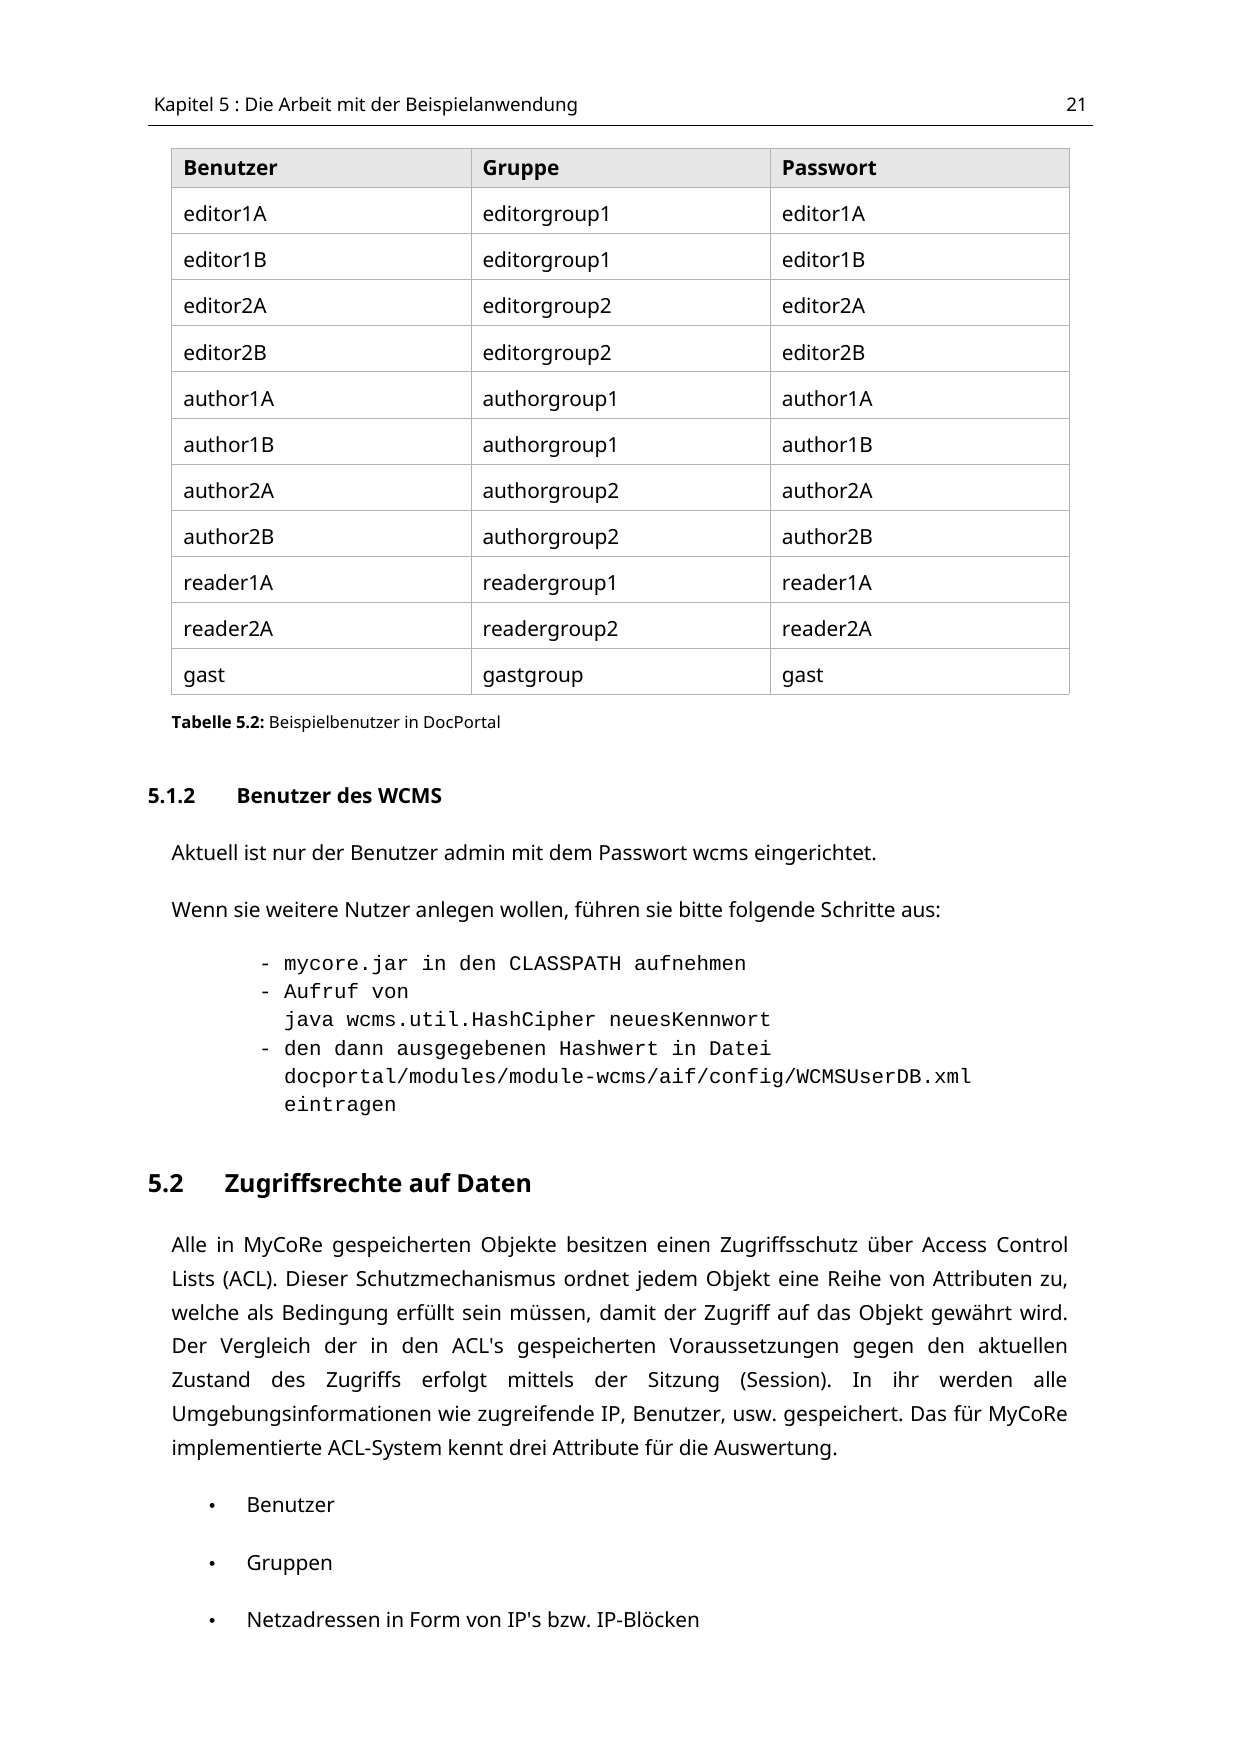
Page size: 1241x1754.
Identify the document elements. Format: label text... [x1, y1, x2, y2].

table_cell reader2A [771, 603, 1069, 648]
list Benutzer [209, 1491, 1069, 1519]
text Tabelle 5.2: Beispielbenutzer in DocPortal [171, 710, 1069, 733]
table_cell readergroup1 [472, 557, 770, 602]
list Netzadressen in Form von IP's bzw. IP-Blöcken [209, 1605, 1069, 1633]
table_cell editor1A [172, 188, 471, 233]
table_cell editor2A [172, 280, 471, 325]
subtitle Benutzer des WCMS [148, 781, 1092, 809]
table_cell reader1A [771, 557, 1069, 602]
table_cell author2B [172, 511, 471, 556]
subtitle Zugriffsrechte auf Daten [148, 1166, 1092, 1200]
table_cell author1A [172, 372, 471, 418]
list Gruppen [209, 1548, 1069, 1576]
table_cell author1B [172, 419, 471, 464]
table_cell editor1A [771, 188, 1069, 233]
text Aktuell ist nur der Benutzer admin mit dem Passwort wcms eingerichtet. [171, 838, 1069, 866]
table_cell editor2A [771, 280, 1069, 325]
table_cell editorgroup2 [472, 326, 770, 371]
table_cell editor1B [172, 234, 471, 279]
table_cell authorgroup1 [472, 419, 770, 464]
table_cell author1A [771, 372, 1069, 418]
table_cell editor1B [771, 234, 1069, 279]
text Wenn sie weitere Nutzer anlegen wollen, führen sie bitte folgende Schritte aus: [171, 896, 1069, 924]
table_cell authorgroup2 [472, 465, 770, 510]
text Alle in MyCoRe gespeicherten Objekte besitzen einen Zugriffsschutz über Access Control Lists (ACL). Dieser Schutzmechanismus ordnet jedem Objekt eine Reihe von Attributen zu, welche als Bedingung erfüllt sein müssen, damit der Zugriff auf das Objekt gewährt wird. Der Vergleich der in den ACL's gespeicherten Voraussetzungen gegen den aktuellen Zustand des Zugriffs erfolgt mittels der Sitzung (Session). In ihr werden alle Umgebungsinformationen wie zugreifende IP, Benutzer, usw. gespeichert. Das für MyCoRe implementierte ACL-System kennt drei Attribute für die Auswertung. [171, 1230, 1069, 1461]
table_cell gast [172, 649, 471, 694]
table_header Benutzer [172, 149, 471, 187]
table_cell authorgroup1 [472, 372, 770, 418]
table_header Passwort [771, 149, 1069, 187]
table_cell authorgroup2 [472, 511, 770, 556]
table_cell readergroup2 [472, 603, 770, 648]
table_cell gastgroup [472, 649, 770, 694]
table_cell editorgroup1 [472, 234, 770, 279]
list - mycore.jar in den CLASSPATH aufnehmen - Aufruf von java wcms.util.HashCipher neuesKennwort - den dann ausgegebenen Hashwert in Datei docportal/modules/module-wcms/aif/config/WCMSUserDB.xml eintragen [209, 953, 1069, 1118]
table_cell author2B [771, 511, 1069, 556]
table_cell editor2B [172, 326, 471, 371]
table_cell gast [771, 649, 1069, 694]
table_cell author1B [771, 419, 1069, 464]
table_cell editorgroup2 [472, 280, 770, 325]
table_cell author2A [172, 465, 471, 510]
table_cell author2A [771, 465, 1069, 510]
table_cell reader1A [172, 557, 471, 602]
table_cell reader2A [172, 603, 471, 648]
table_header Gruppe [472, 149, 770, 187]
table_cell editorgroup1 [472, 188, 770, 233]
table_cell editor2B [771, 326, 1069, 371]
